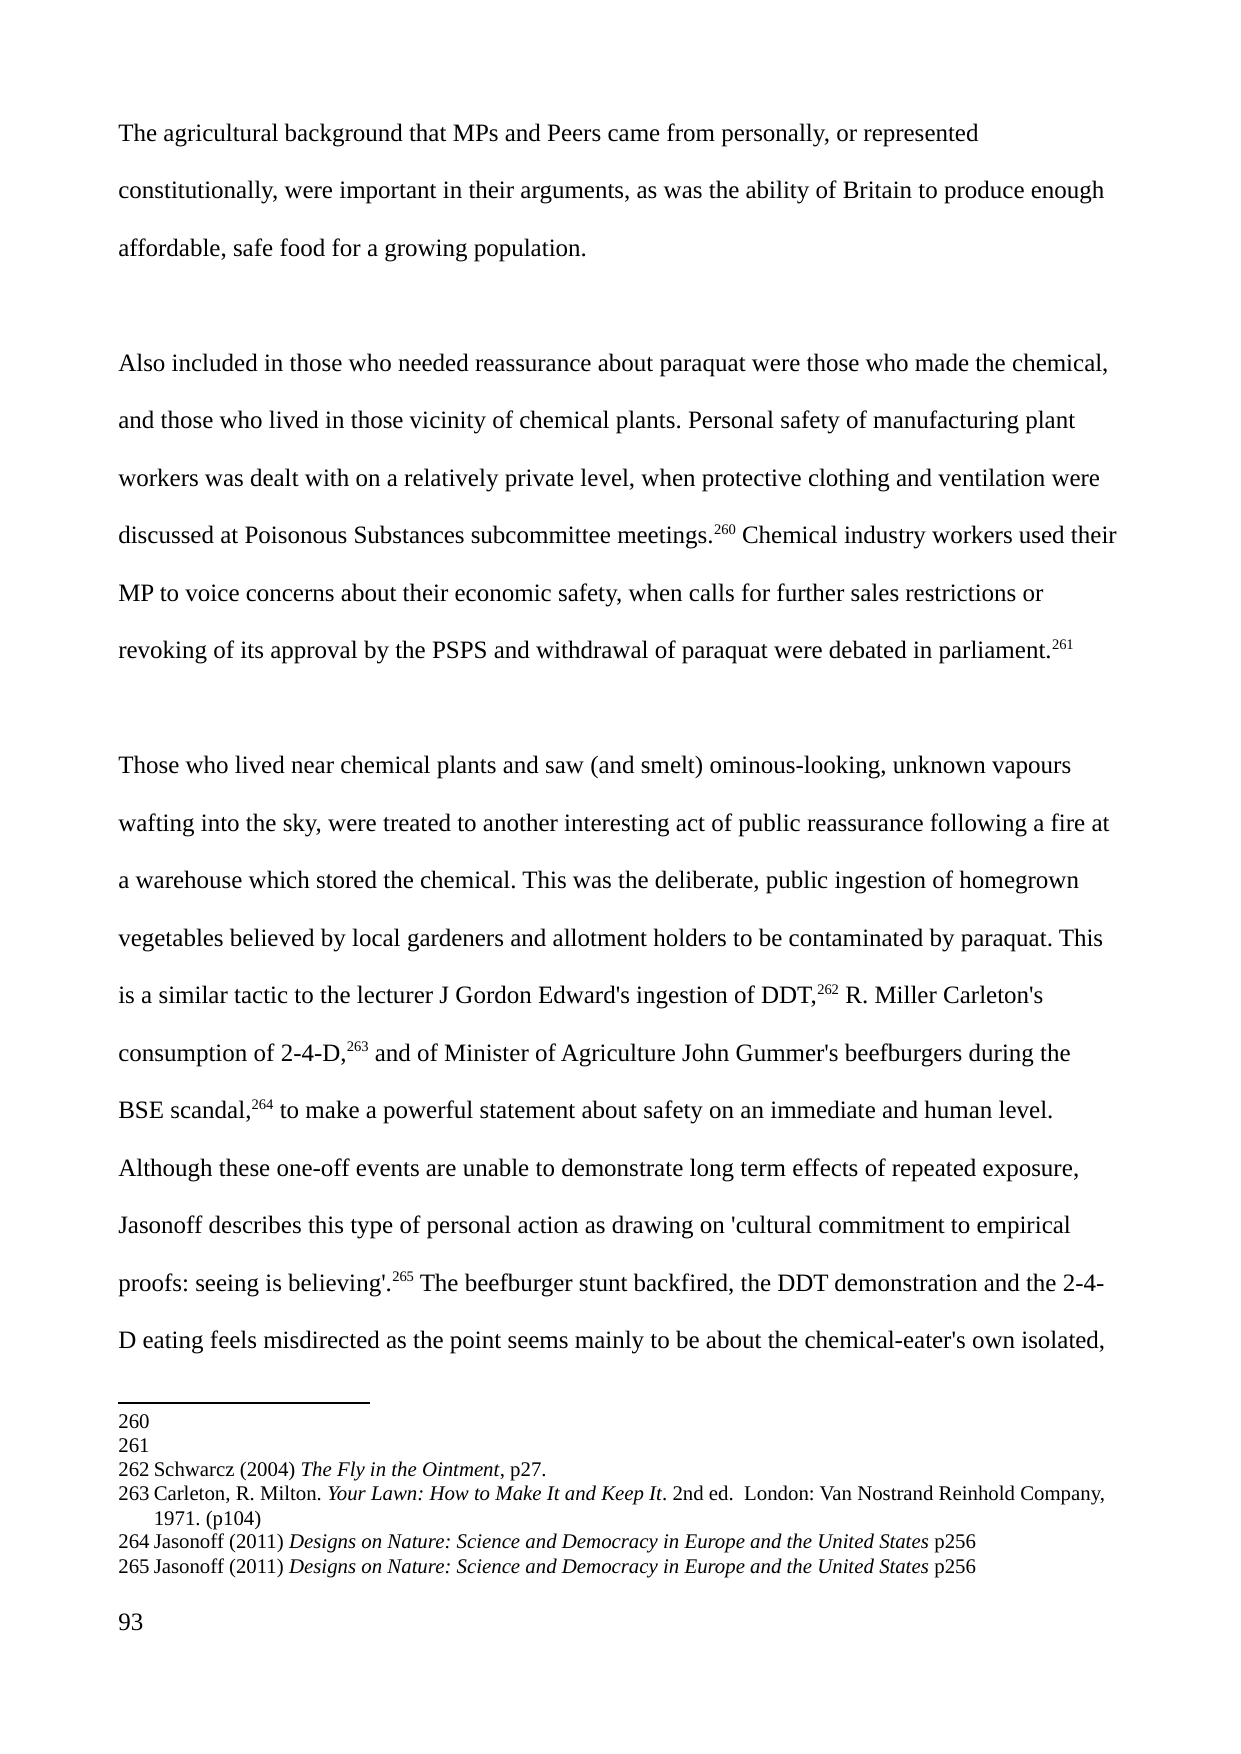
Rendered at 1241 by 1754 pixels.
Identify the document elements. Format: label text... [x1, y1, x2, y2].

text Carleton, R. Milton. Your Lawn: How to Make It and Keep It. 2nd ed. London: Van Nostrand Reinhold Company, 1971. (p104) [118, 1481, 1122, 1529]
text The agricultural background that MPs and Peers came from personally, or represented constitutionally, were important in their arguments, as was the ability of Britain to produce enough affordable, safe food for a growing population. [118, 118, 1122, 262]
text Those who lived near chemical plants and saw (and smelt) ominous-looking, unknown vapours wafting into the sky, were treated to another interesting act of public reassurance following a fire at a warehouse which stored the chemical. This was the deliberate, public ingestion of homegrown vegetables believed by local gardeners and allotment holders to be contaminated by paraquat. This is a similar tactic to the lecturer J Gordon Edward's ingestion of DDT, R. Miller Carleton's consumption of 2-4-D, and of Minister of Agriculture John Gummer's beefburgers during the BSE scandal, to make a powerful statement about safety on an immediate and human level. Although these one-off events are unable to demonstrate long term effects of repeated exposure, Jasonoff describes this type of personal action as drawing on 'cultural commitment to empirical proofs: seeing is believing'. The beefburger stunt backfired, the DDT demonstration and the 2-4-D eating feels misdirected as the point seems mainly to be about the chemical-eater's own isolated, [118, 751, 1122, 1354]
text Also included in those who needed reassurance about paraquat were those who made the chemical, and those who lived in those vicinity of chemical plants. Personal safety of manufacturing plant workers was dealt with on a relatively private level, when protective clothing and ventilation were discussed at Poisonous Substances subcommittee meetings. Chemical industry workers used their MP to voice concerns about their economic safety, when calls for further sales restrictions or revoking of its approval by the PSPS and withdrawal of paraquat were debated in parliament. [118, 348, 1122, 664]
text Jasonoff (2011) Designs on Nature: Science and Democracy in Europe and the United States p256 [118, 1529, 1122, 1553]
text Jasonoff (2011) Designs on Nature: Science and Democracy in Europe and the United States p256 [118, 1553, 1122, 1578]
text Schwarcz (2004) The Fly in the Ointment, p27. [118, 1457, 1122, 1481]
